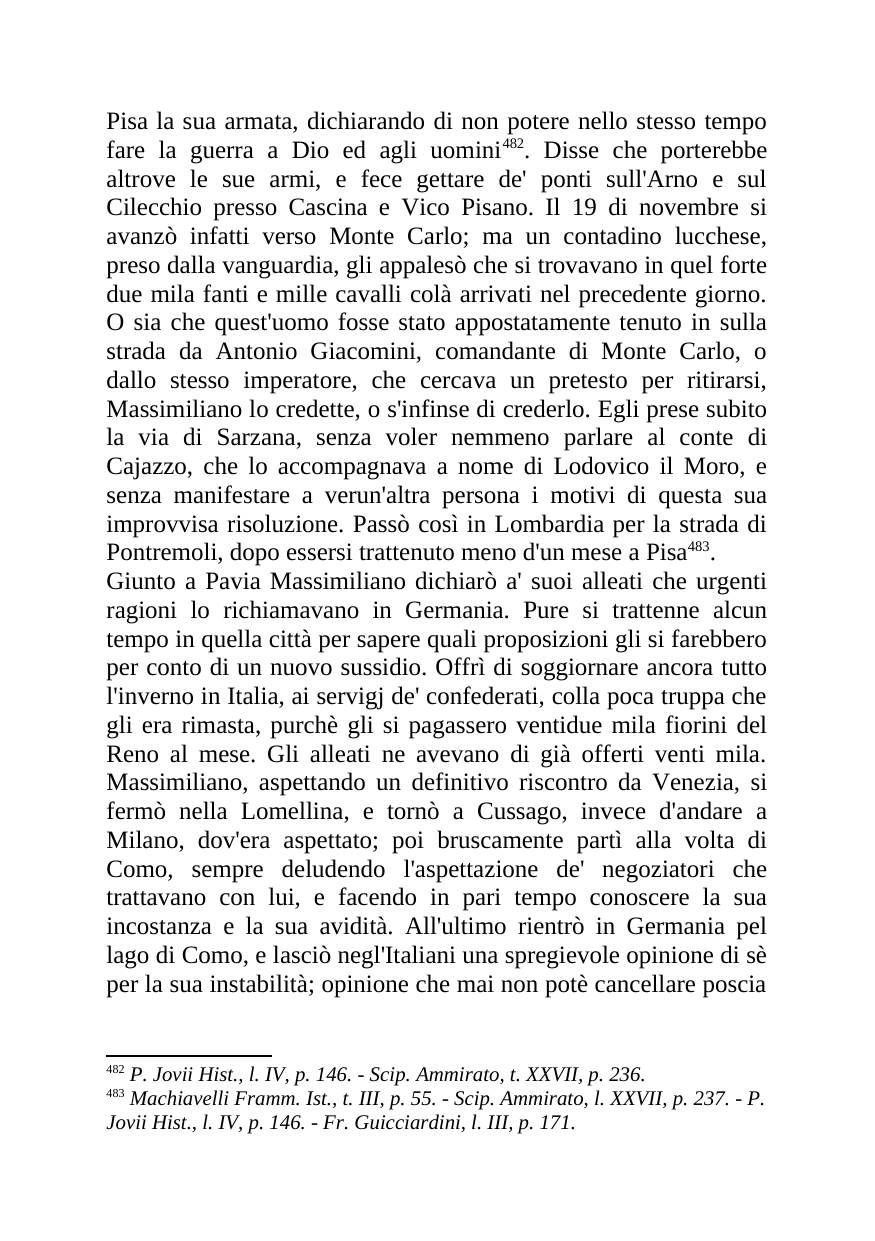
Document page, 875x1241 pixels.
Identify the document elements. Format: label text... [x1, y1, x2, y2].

text Giunto a Pavia Massimiliano dichiarò a' suoi alleati che urgenti ragioni lo richiamavano in Germania. Pure si trattenne alcun tempo in quella città per sapere quali proposizioni gli si farebbero per conto di un nuovo sussidio. Offrì di soggiornare ancora tutto l'inverno in Italia, ai servigj de' confederati, colla poca truppa che gli era rimasta, purchè gli si pagassero ventidue mila fiorini del Reno al mese. Gli alleati ne avevano di già offerti venti mila. Massimiliano, aspettando un definitivo riscontro da Venezia, si fermò nella Lomellina, e tornò a Cussago, invece d'andare a Milano, dov'era aspettato; poi bruscamente partì alla volta di Como, sempre deludendo l'aspettazione de' negoziatori che trattavano con lui, e facendo in pari tempo conoscere la sua incostanza e la sua avidità. All'ultimo rientrò in Germania pel lago di Como, e lasciò negl'Italiani una spregievole opinione di sè per la sua instabilità; opinione che mai non potè cancellare poscia [106, 566, 768, 997]
text Pisa la sua armata, dichiarando di non potere nello stesso tempo fare la guerra a Dio ed agli uomini. Disse che porterebbe altrove le sue armi, e fece gettare de' ponti sull'Arno e sul Cilecchio presso Cascina e Vico Pisano. Il 19 di novembre si avanzò infatti verso Monte Carlo; ma un contadino lucchese, preso dalla vanguardia, gli appalesò che si trovavano in quel forte due mila fanti e mille cavalli colà arrivati nel precedente giorno. O sia che quest'uomo fosse stato appostatamente tenuto in sulla strada da Antonio Giacomini, comandante di Monte Carlo, o dallo stesso imperatore, che cercava un pretesto per ritirarsi, Massimiliano lo credette, o s'infinse di crederlo. Egli prese subito la via di Sarzana, senza voler nemmeno parlare al conte di Cajazzo, che lo accompagnava a nome di Lodovico il Moro, e senza manifestare a verun'altra persona i motivi di questa sua improvvisa risoluzione. Passò così in Lombardia per la strada di Pontremoli, dopo essersi trattenuto meno d'un mese a Pisa. [106, 106, 768, 566]
text P. Jovii Hist., l. IV, p. 146. - Scip. Ammirato, t. XXVII, p. 236. [106, 1062, 768, 1086]
text Machiavelli Framm. Ist., t. III, p. 55. - Scip. Ammirato, l. XXVII, p. 237. - P. Jovii Hist., l. IV, p. 146. - Fr. Guicciardini, l. III, p. 171. [106, 1086, 768, 1134]
